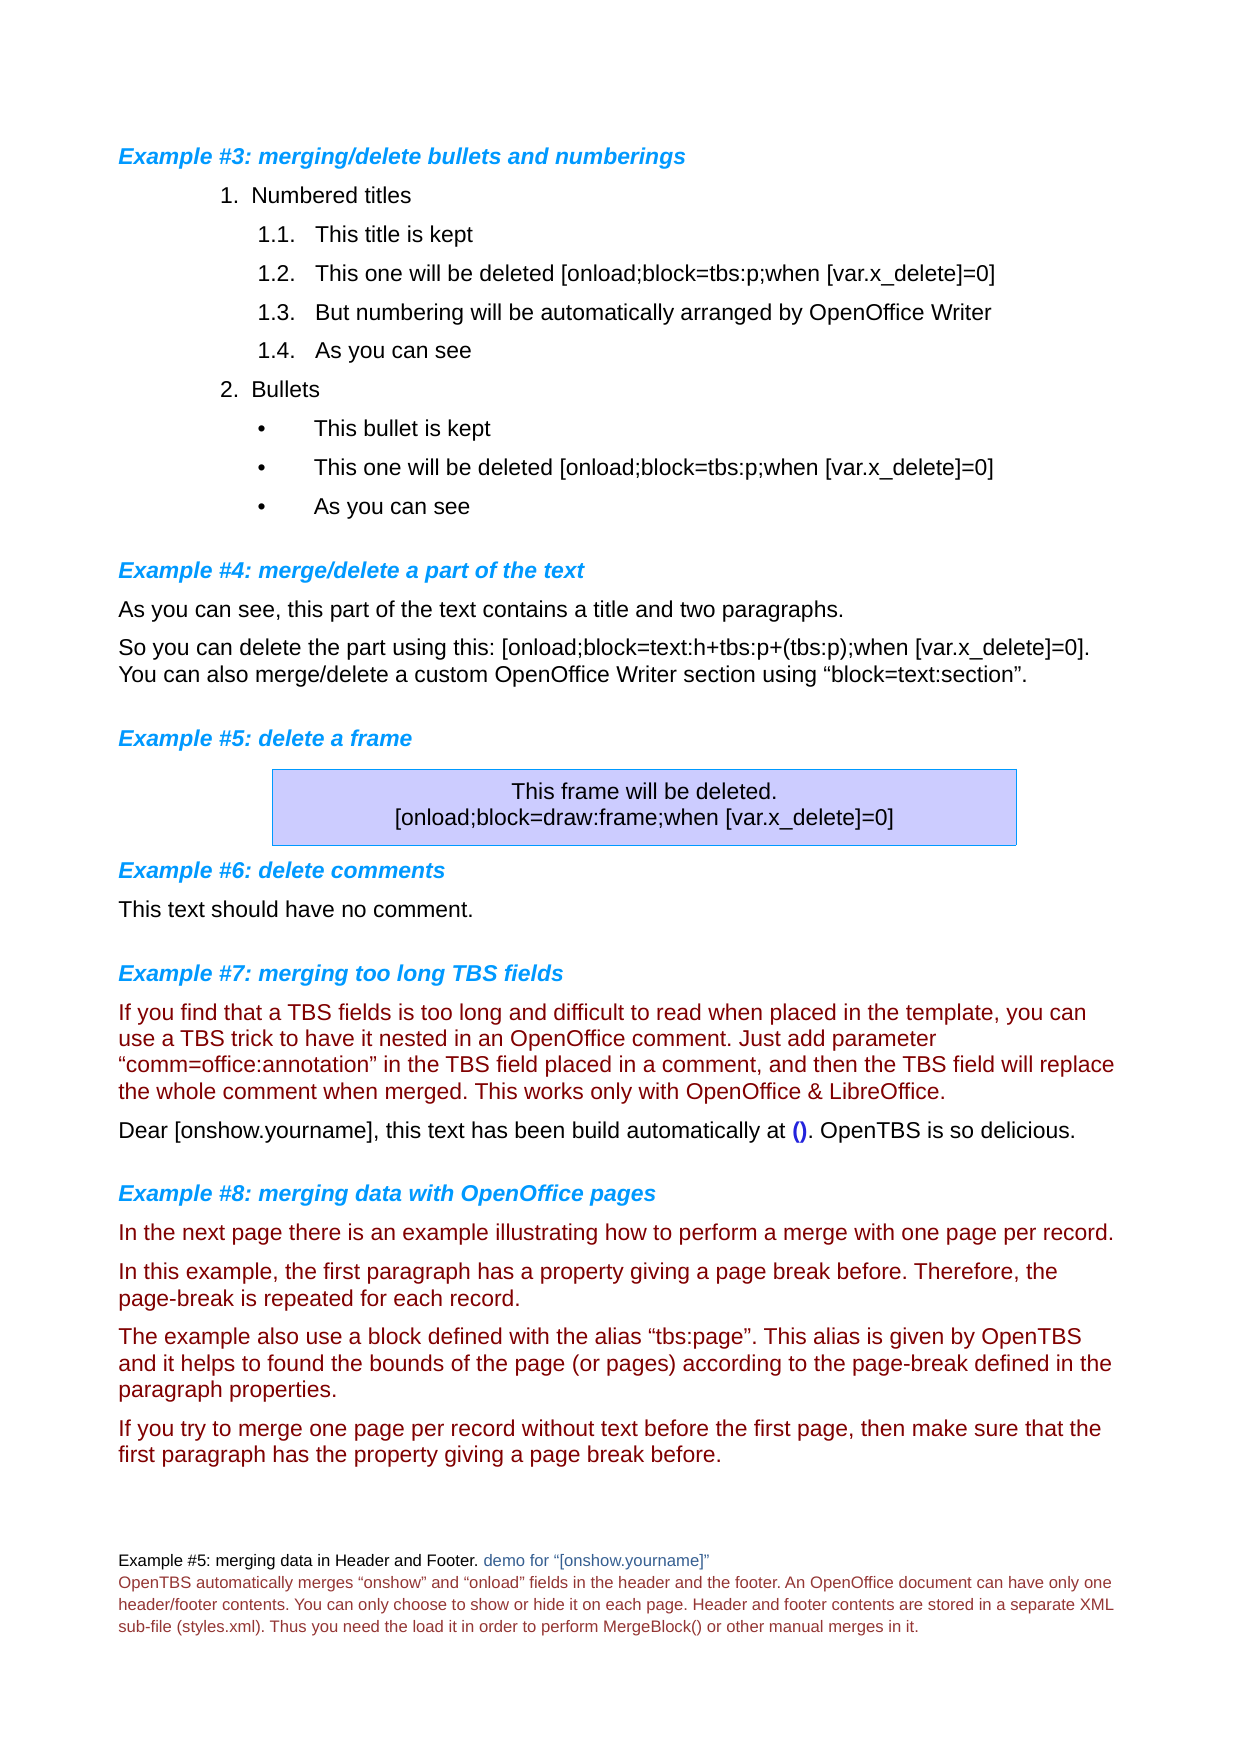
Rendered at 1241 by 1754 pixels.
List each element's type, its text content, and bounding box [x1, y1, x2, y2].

text The example also use a block defined with the alias “tbs:page”. This alias is given by OpenTBS and it helps to found the bounds of the page (or pages) according to the page-break defined in the paragraph properties. [118, 1323, 1122, 1402]
list Numbered titles [213, 182, 1122, 208]
text • As you can see [257, 493, 1122, 519]
text This frame will be deleted. [onload;block=draw:frame;when [var.x_delete]=0] [281, 778, 1007, 830]
text So you can delete the part using this: [onload;block=text:h+tbs:p+(tbs:p);when [var.x_delete]=0]. You can also merge/delete a custom OpenOffice Writer section using “block=text:section”. [118, 634, 1122, 687]
list Bullets [213, 376, 1122, 403]
subtitle Example #7: merging too long TBS fields [118, 960, 1122, 986]
text Dear [onshow.yourname], this text has been build automatically at (). OpenTBS is so delicious. [118, 1117, 1122, 1143]
list As you can see [251, 337, 1122, 364]
subtitle Example #3: merging/delete bullets and numberings [118, 143, 1122, 169]
list But numbering will be automatically arranged by OpenOffice Writer [251, 298, 1122, 325]
text • This bullet is kept [257, 415, 1122, 441]
subtitle Example #6: delete comments [118, 788, 1122, 883]
text As you can see, this part of the text contains a title and two paragraphs. [118, 596, 1122, 622]
text This text should have no comment. [118, 896, 1122, 922]
text • This one will be deleted [onload;block=tbs:p;when [var.x_delete]=0] [257, 454, 1122, 480]
text If you try to merge one page per record without text before the first page, then make sure that the first paragraph has the property giving a page break before. [118, 1415, 1122, 1468]
text In this example, the first paragraph has a property giving a page break before. Therefore, the page-break is repeated for each record. [118, 1258, 1122, 1311]
list This title is kept [251, 221, 1122, 247]
list This one will be deleted [onload;block=tbs:p;when [var.x_delete]=0] [251, 260, 1122, 286]
text If you find that a TBS fields is too long and difficult to read when placed in the template, you can use a TBS trick to have it nested in an OpenOffice comment. Just add parameter “comm=office:annotation” in the TBS field placed in a comment, and then the TBS field will replace the whole comment when merged. This works only with OpenOffice & LibreOffice. [118, 999, 1122, 1104]
subtitle Example #5: delete a frame [118, 724, 1122, 751]
text In the next page there is an example illustrating how to perform a merge with one page per record. [118, 1219, 1122, 1246]
subtitle Example #4: merge/delete a part of the text [118, 557, 1122, 583]
subtitle Example #8: merging data with OpenOffice pages [118, 1180, 1122, 1207]
